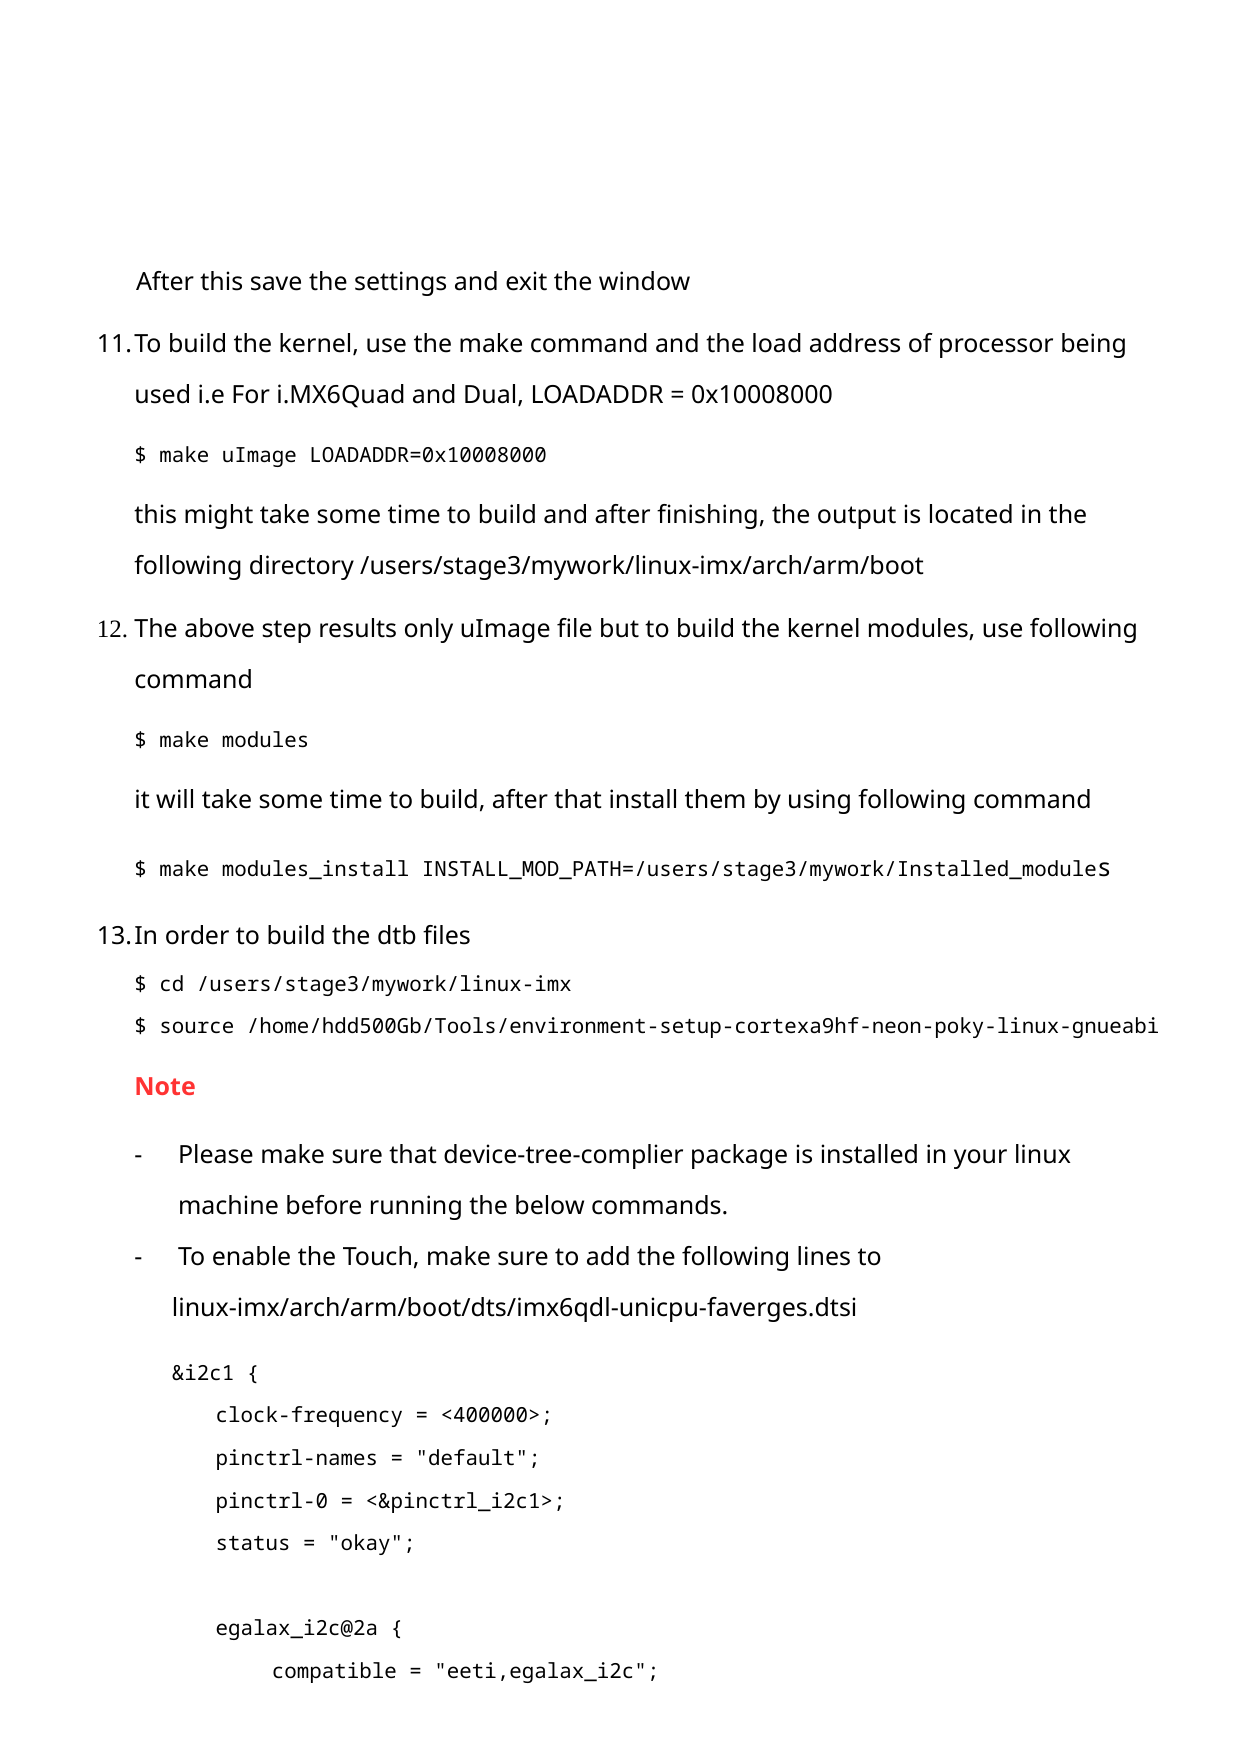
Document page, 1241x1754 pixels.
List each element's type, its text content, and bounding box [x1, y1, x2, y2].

list - Please make sure that device-tree-complier package is installed in your linux machine before running the below commands. [97, 1137, 1181, 1222]
list $ source /home/hdd500Gb/Tools/environment-setup-cortexa9hf-neon-poky-linux-gnueabi [97, 1012, 1181, 1040]
list it will take some time to build, after that install them by using following command [97, 782, 1181, 816]
list Note [97, 1068, 1181, 1103]
list egalax_i2c@2a { [134, 1613, 1181, 1642]
list this might take some time to build and after finishing, the output is located in the following directory /users/stage3/mywork/linux-imx/arch/arm/boot [97, 497, 1181, 582]
list clock-frequency = <400000>; [134, 1401, 1181, 1429]
list status = "okay"; [134, 1528, 1181, 1557]
list To build the kernel, use the make command and the load address of processor being used i.e For i.MX6Quad and Dual, LOADADDR = 0x10008000 [97, 326, 1181, 411]
list - To enable the Touch, make sure to add the following lines to [97, 1239, 1181, 1273]
list In order to build the dtb files [97, 918, 1181, 952]
list $ make modules_install INSTALL_MOD_PATH=/users/stage3/mywork/Installed_modules [97, 850, 1181, 884]
list $ make modules [97, 725, 1181, 753]
list linux-imx/arch/arm/boot/dts/imx6qdl-unicpu-faverges.dtsi [134, 1290, 1181, 1324]
list &i2c1 { [134, 1358, 1181, 1386]
list $ cd /users/stage3/mywork/linux-imx [97, 969, 1181, 997]
list $ make uImage LOADADDR=0x10008000 [97, 440, 1181, 468]
list pinctrl-0 = <&pinctrl_i2c1>; [134, 1486, 1181, 1514]
list pinctrl-names = "default"; [134, 1443, 1181, 1472]
list The above step results only uImage file but to build the kernel modules, use following command [97, 611, 1181, 696]
list After this save the settings and exit the window [6, 263, 1181, 297]
list compatible = "eeti,egalax_i2c"; [134, 1656, 1181, 1684]
